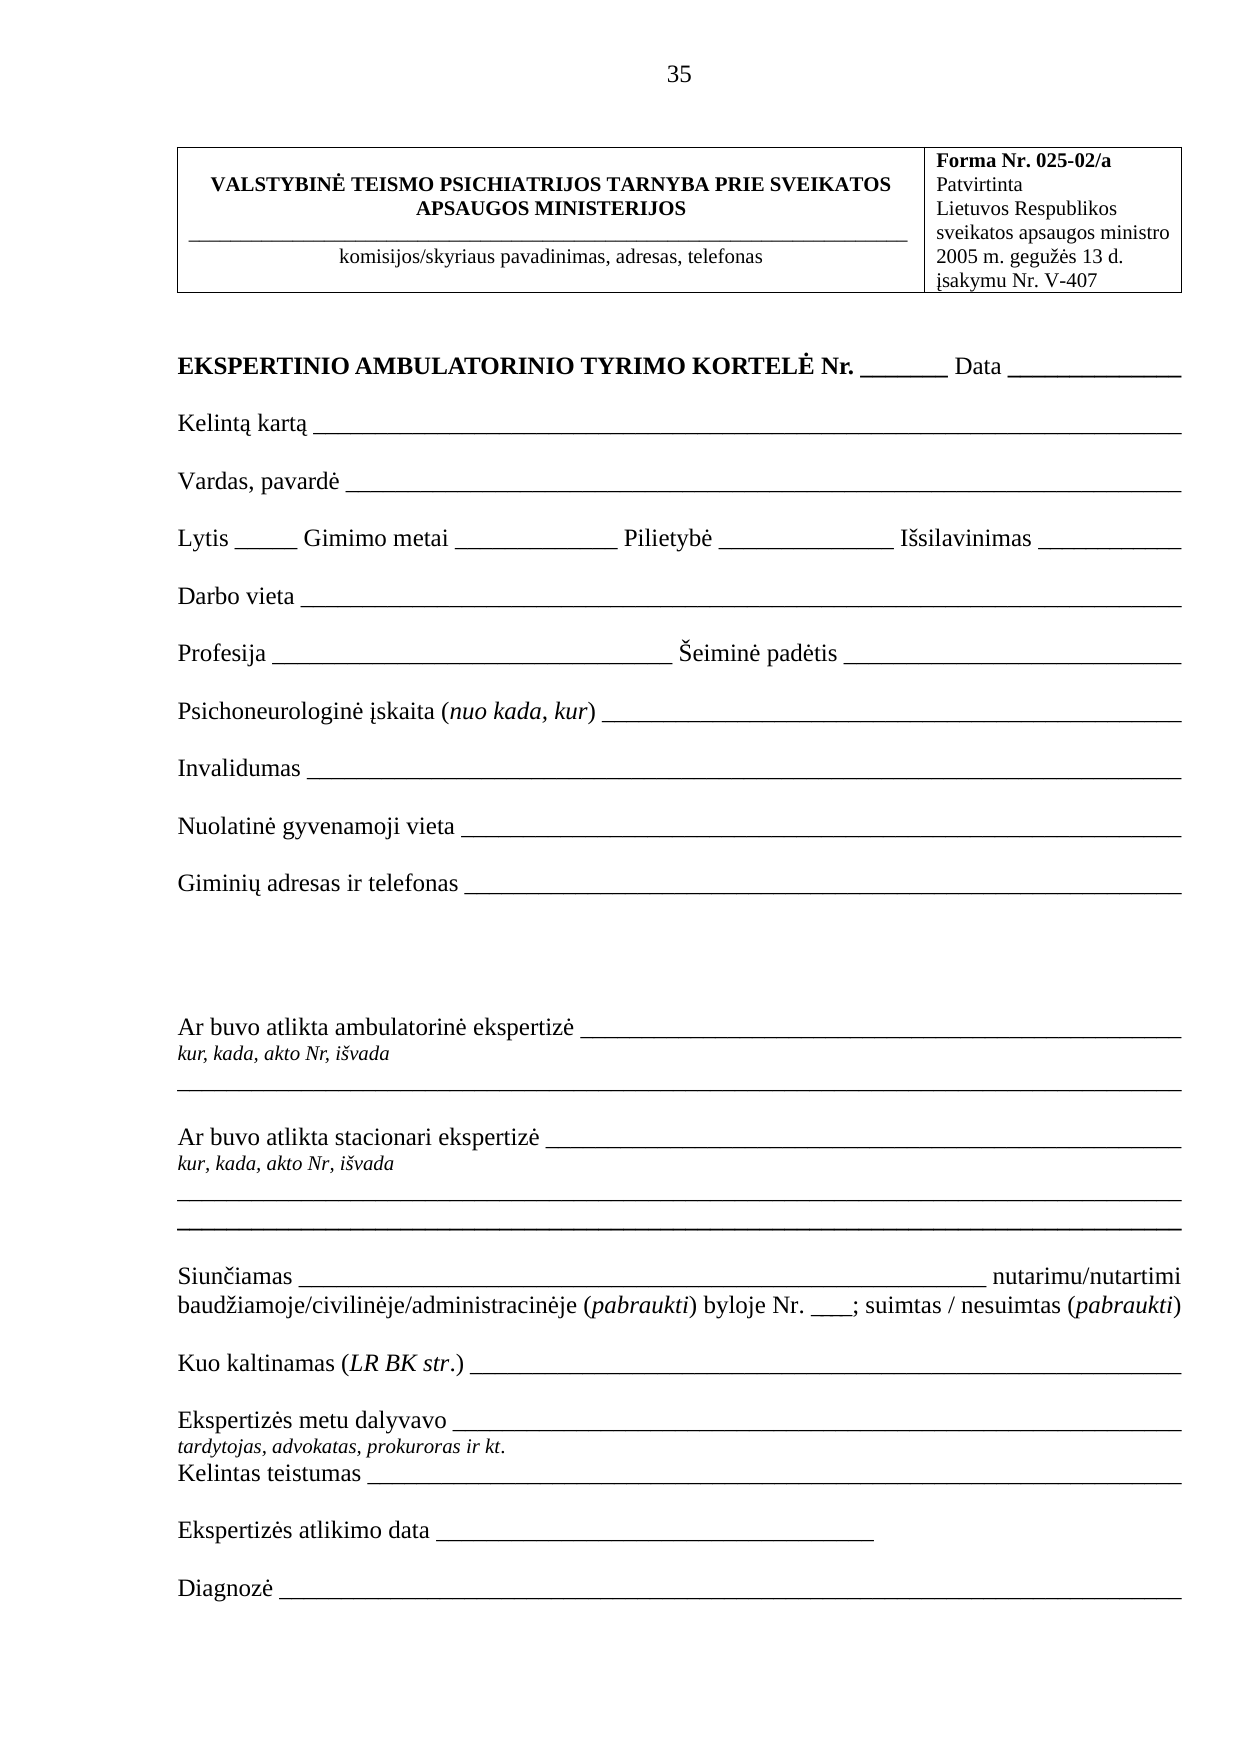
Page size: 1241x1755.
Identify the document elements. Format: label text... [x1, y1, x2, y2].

text kur, kada, akto Nr, išvada [177, 1151, 1181, 1175]
text Giminių adresas ir telefonas [177, 868, 1181, 897]
text Diagnozė [177, 1573, 1181, 1602]
text Vardas, pavardė [177, 466, 1181, 494]
text Psichoneurologinė įskaita (nuo kada, kur) [177, 696, 1181, 724]
text Ar buvo atlikta ambulatorinė ekspertizė [177, 1012, 1181, 1041]
text Ekspertizės metu dalyvavo [177, 1405, 1181, 1434]
text Ekspertizės atlikimo data ___________________________________ [177, 1516, 1181, 1544]
table_header Forma Nr. 025-02/a Patvirtinta Lietuvos Respublikos sveikatos apsaugos ministro 2005 m. gegužės 13 d. įsakymu Nr. V-407 [925, 148, 1181, 292]
text Invalidumas [177, 753, 1181, 782]
text Kuo kaltinamas (LR BK str.) [177, 1348, 1181, 1376]
text Kelintą kartą [177, 408, 1181, 437]
text baudžiamoje/civilinėje/administracinėje (pabraukti) byloje Nr. ; suimtas / nesuimtas (pabraukti) [177, 1290, 1181, 1319]
table_header VALSTYBINĖ TEISMO PSICHIATRIJOS TARNYBA PRIE SVEIKATOS APSAUGOS MINISTERIJOS _____________________________________________________________________ komisijos/skyriaus pavadinimas, adresas, telefonas [178, 148, 924, 292]
text Darbo vieta [177, 581, 1181, 609]
text kur, kada, akto Nr, išvada [177, 1041, 1181, 1065]
text Nuolatinė gyvenamoji vieta [177, 811, 1181, 839]
text Kelintas teistumas [177, 1458, 1181, 1487]
text Lytis _____ Gimimo metai _____________ Pilietybė ______________ Išsilavinimas [177, 523, 1181, 552]
text tardytojas, advokatas, prokuroras ir kt. [177, 1434, 1181, 1458]
text EKSPERTINIO AMBULATORINIO TYRIMO KORTELĖ Nr. _______ Data [177, 351, 1181, 379]
text Ar buvo atlikta stacionari ekspertizė [177, 1122, 1181, 1151]
text Siunčiamas nutarimu/nutartimi [177, 1261, 1181, 1290]
text Profesija ________________________________ Šeiminė padėtis [177, 638, 1181, 667]
